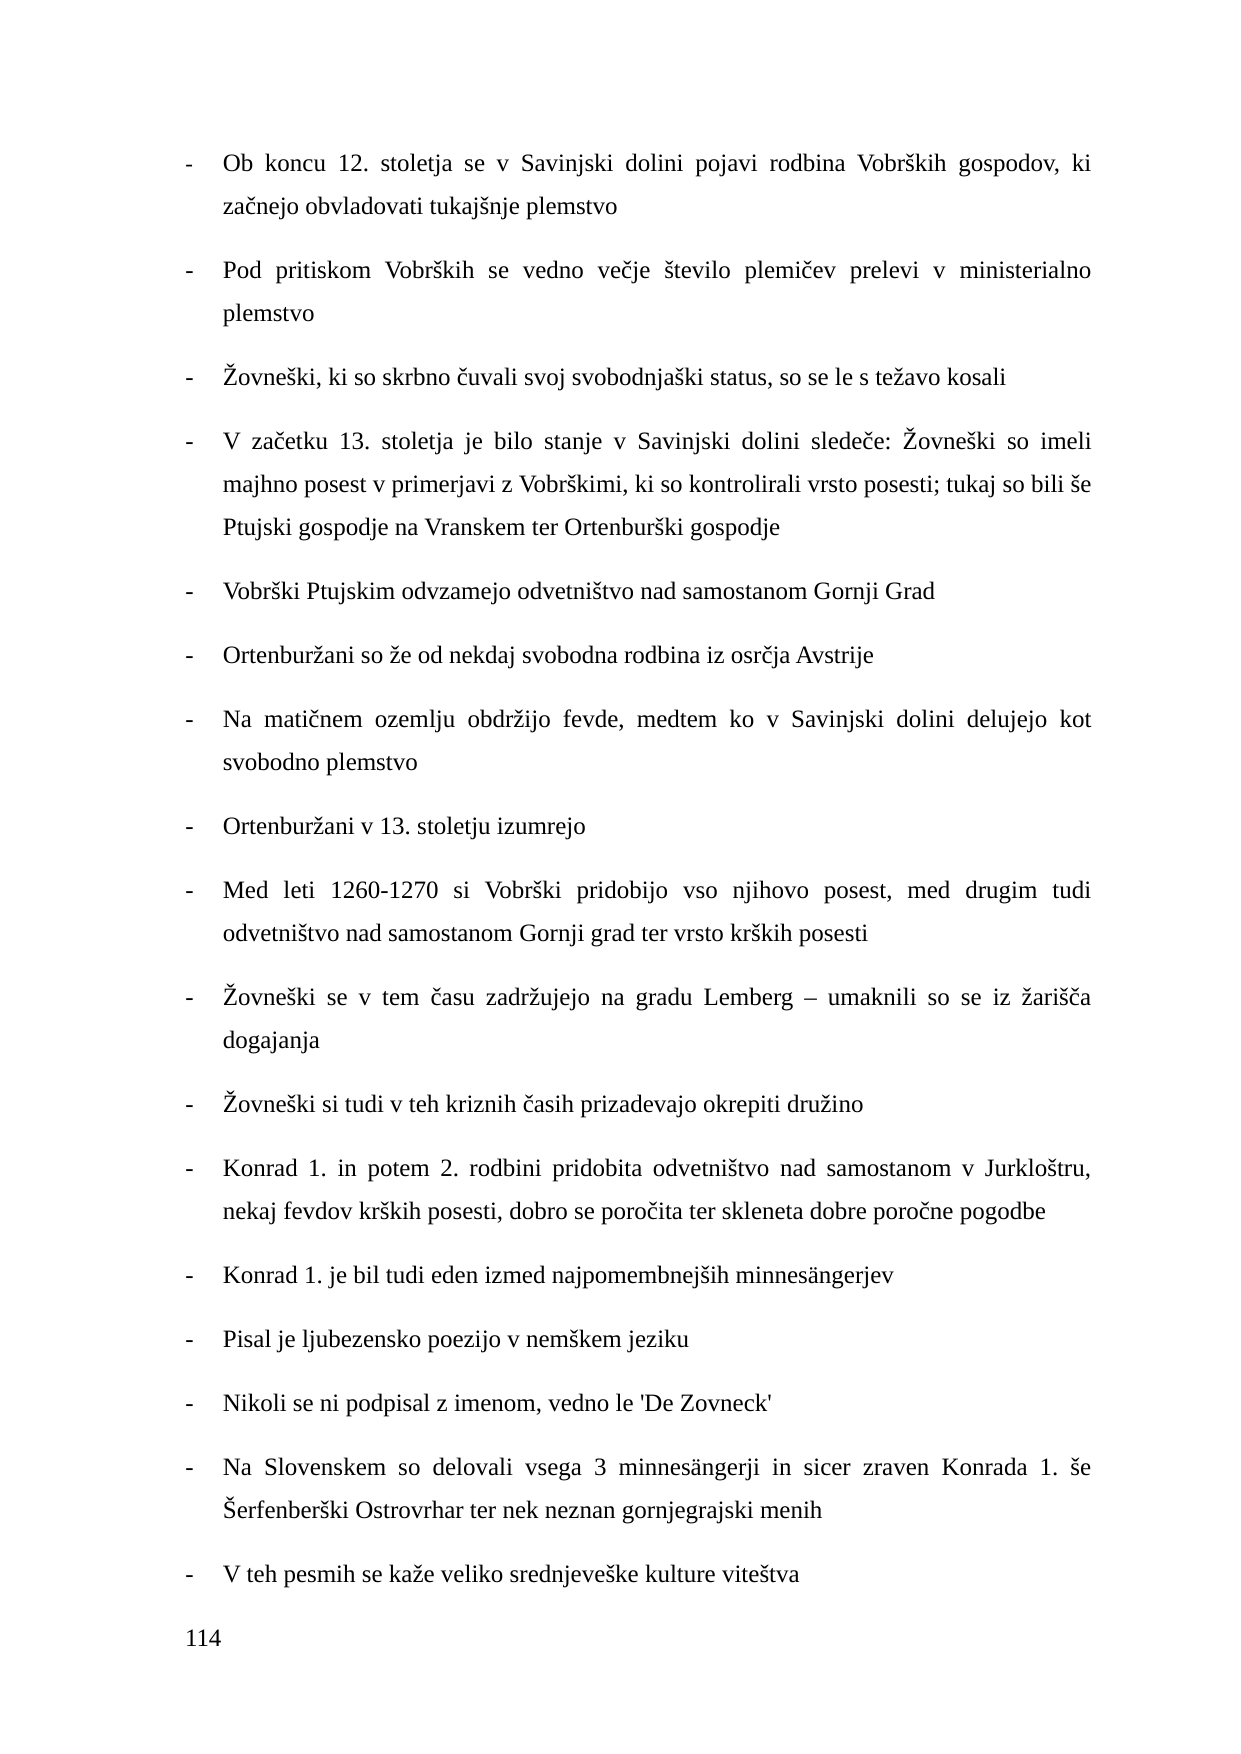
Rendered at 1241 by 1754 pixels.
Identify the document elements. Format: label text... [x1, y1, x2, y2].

list Žovneški se v tem času zadržujejo na gradu Lemberg – umaknili so se iz žarišča dogajanja [185, 982, 1093, 1054]
list Nikoli se ni podpisal z imenom, vedno le 'De Zovneck' [185, 1388, 1093, 1417]
list Žovneški, ki so skrbno čuvali svoj svobodnjaški status, so se le s težavo kosali [185, 362, 1093, 391]
list Na matičnem ozemlju obdržijo fevde, medtem ko v Savinjski dolini delujejo kot svobodno plemstvo [185, 704, 1093, 776]
list Konrad 1. je bil tudi eden izmed najpomembnejših minnesängerjev [185, 1260, 1093, 1289]
list Ortenburžani v 13. stoletju izumrejo [185, 811, 1093, 840]
list Konrad 1. in potem 2. rodbini pridobita odvetništvo nad samostanom v Jurkloštru, nekaj fevdov krških posesti, dobro se poročita ter skleneta dobre poročne pogodbe [185, 1153, 1093, 1225]
list Ortenburžani so že od nekdaj svobodna rodbina iz osrčja Avstrije [185, 640, 1093, 669]
list V teh pesmih se kaže veliko srednjeveške kulture viteštva [185, 1559, 1093, 1588]
list Na Slovenskem so delovali vsega 3 minnesängerji in sicer zraven Konrada 1. še Šerfenberški Ostrovrhar ter nek neznan gornjegrajski menih [185, 1452, 1093, 1524]
list Pod pritiskom Vobrških se vedno večje število plemičev prelevi v ministerialno plemstvo [185, 255, 1093, 327]
list V začetku 13. stoletja je bilo stanje v Savinjski dolini sledeče: Žovneški so imeli majhno posest v primerjavi z Vobrškimi, ki so kontrolirali vrsto posesti; tukaj so bili še Ptujski gospodje na Vranskem ter Ortenburški gospodje [185, 426, 1093, 541]
list Med leti 1260-1270 si Vobrški pridobijo vso njihovo posest, med drugim tudi odvetništvo nad samostanom Gornji grad ter vrsto krških posesti [185, 875, 1093, 947]
list Žovneški si tudi v teh kriznih časih prizadevajo okrepiti družino [185, 1089, 1093, 1118]
list Vobrški Ptujskim odvzamejo odvetništvo nad samostanom Gornji Grad [185, 576, 1093, 605]
list Ob koncu 12. stoletja se v Savinjski dolini pojavi rodbina Vobrških gospodov, ki začnejo obvladovati tukajšnje plemstvo [185, 148, 1093, 219]
list Pisal je ljubezensko poezijo v nemškem jeziku [185, 1324, 1093, 1353]
